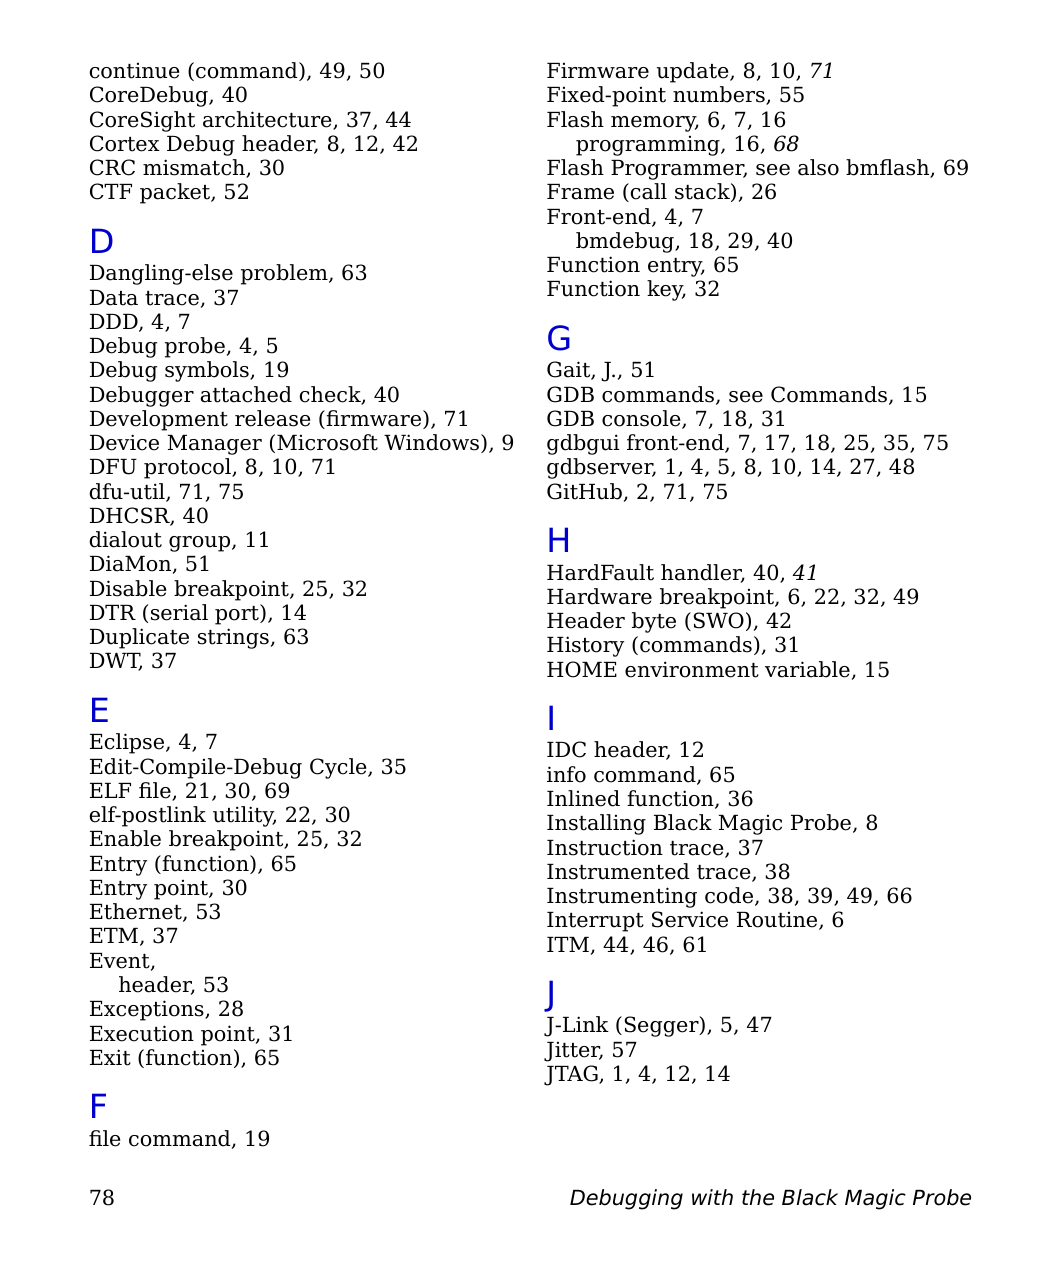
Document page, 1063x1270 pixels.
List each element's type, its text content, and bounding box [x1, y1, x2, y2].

text HOME environment variable, 15 [546, 658, 974, 682]
text Header byte (SWO), 42 [546, 609, 974, 633]
text History (commands), 31 [546, 633, 974, 658]
text Eclipse, 4, 7 [88, 730, 517, 755]
text Development release (firmware), 71 [88, 407, 517, 431]
text Debug symbols, 19 [88, 358, 517, 383]
text file command, 19 [88, 1127, 517, 1151]
text Installing Black Magic Probe, 8 [546, 811, 974, 836]
text Duplicate strings, 63 [88, 625, 517, 649]
text Event, [88, 949, 517, 973]
text Data trace, 37 [88, 286, 517, 310]
text elf-postlink utility, 22, 30 [88, 803, 517, 827]
text Firmware update, 8, 10, 71 [546, 59, 974, 83]
text GDB commands, see Commands, 15 [546, 383, 974, 407]
text dfu-util, 71, 75 [88, 480, 517, 504]
text continue (command), 49, 50 [88, 59, 517, 83]
text Execution point, 31 [88, 1022, 517, 1046]
text Debug probe, 4, 5 [88, 334, 517, 358]
text Function key, 32 [546, 277, 974, 302]
text Exit (function), 65 [88, 1046, 517, 1070]
text Enable breakpoint, 25, 32 [88, 827, 517, 852]
text G [546, 319, 974, 358]
text DDD, 4, 7 [88, 310, 517, 334]
text J-Link (Segger), 5, 47 [546, 1013, 974, 1038]
text Function entry, 65 [546, 253, 974, 277]
text Inlined function, 36 [546, 787, 974, 811]
text F [88, 1088, 517, 1127]
text Fixed-point numbers, 55 [546, 83, 974, 108]
text IDC header, 12 [546, 738, 974, 763]
text CoreDebug, 40 [88, 83, 517, 108]
text JTAG, 1, 4, 12, 14 [546, 1062, 974, 1086]
text Hardware breakpoint, 6, 22, 32, 49 [546, 585, 974, 609]
text ITM, 44, 46, 61 [546, 933, 974, 957]
text dialout group, 11 [88, 528, 517, 552]
text CRC mismatch, 30 [88, 156, 517, 180]
text Exceptions, 28 [88, 997, 517, 1022]
text info command, 65 [546, 763, 974, 787]
text DTR (serial port), 14 [88, 601, 517, 625]
text H [546, 522, 974, 561]
text Jitter, 57 [546, 1038, 974, 1062]
text Instruction trace, 37 [546, 836, 974, 860]
text Flash Programmer, see also bmflash, 69 [546, 156, 974, 180]
text Debugger attached check, 40 [88, 383, 517, 407]
text gdbserver, 1, 4, 5, 8, 10, 14, 27, 48 [546, 455, 974, 480]
text Disable breakpoint, 25, 32 [88, 577, 517, 601]
text HardFault handler, 40, 41 [546, 561, 974, 585]
text Dangling-else problem, 63 [88, 261, 517, 286]
text gdbgui front-end, 7, 17, 18, 25, 35, 75 [546, 431, 974, 455]
text DHCSR, 40 [88, 504, 517, 528]
text D [88, 222, 517, 261]
text bmdebug, 18, 29, 40 [576, 229, 974, 253]
text CTF packet, 52 [88, 180, 517, 205]
text J [546, 974, 974, 1013]
text Front-end, 4, 7 [546, 205, 974, 229]
text Entry (function), 65 [88, 852, 517, 876]
text E [88, 692, 517, 730]
text Instrumented trace, 38 [546, 860, 974, 884]
text Frame (call stack), 26 [546, 180, 974, 205]
text DiaMon, 51 [88, 552, 517, 577]
text GitHub, 2, 71, 75 [546, 480, 974, 504]
text DFU protocol, 8, 10, 71 [88, 455, 517, 480]
text Ethernet, 53 [88, 900, 517, 924]
text programming, 16, 68 [576, 132, 974, 156]
text ETM, 37 [88, 924, 517, 949]
text Gait, J., 51 [546, 358, 974, 383]
text ELF file, 21, 30, 69 [88, 779, 517, 803]
text Edit-Compile-Debug Cycle, 35 [88, 755, 517, 779]
text I [546, 699, 974, 738]
text Cortex Debug header, 8, 12, 42 [88, 132, 517, 156]
text Flash memory, 6, 7, 16 [546, 108, 974, 132]
text header, 53 [118, 973, 517, 997]
text GDB console, 7, 18, 31 [546, 407, 974, 431]
text Instrumenting code, 38, 39, 49, 66 [546, 884, 974, 908]
text Entry point, 30 [88, 876, 517, 900]
text CoreSight architecture, 37, 44 [88, 108, 517, 132]
text DWT, 37 [88, 649, 517, 674]
text Device Manager (Microsoft Windows), 9 [88, 431, 517, 455]
text Interrupt Service Routine, 6 [546, 908, 974, 933]
